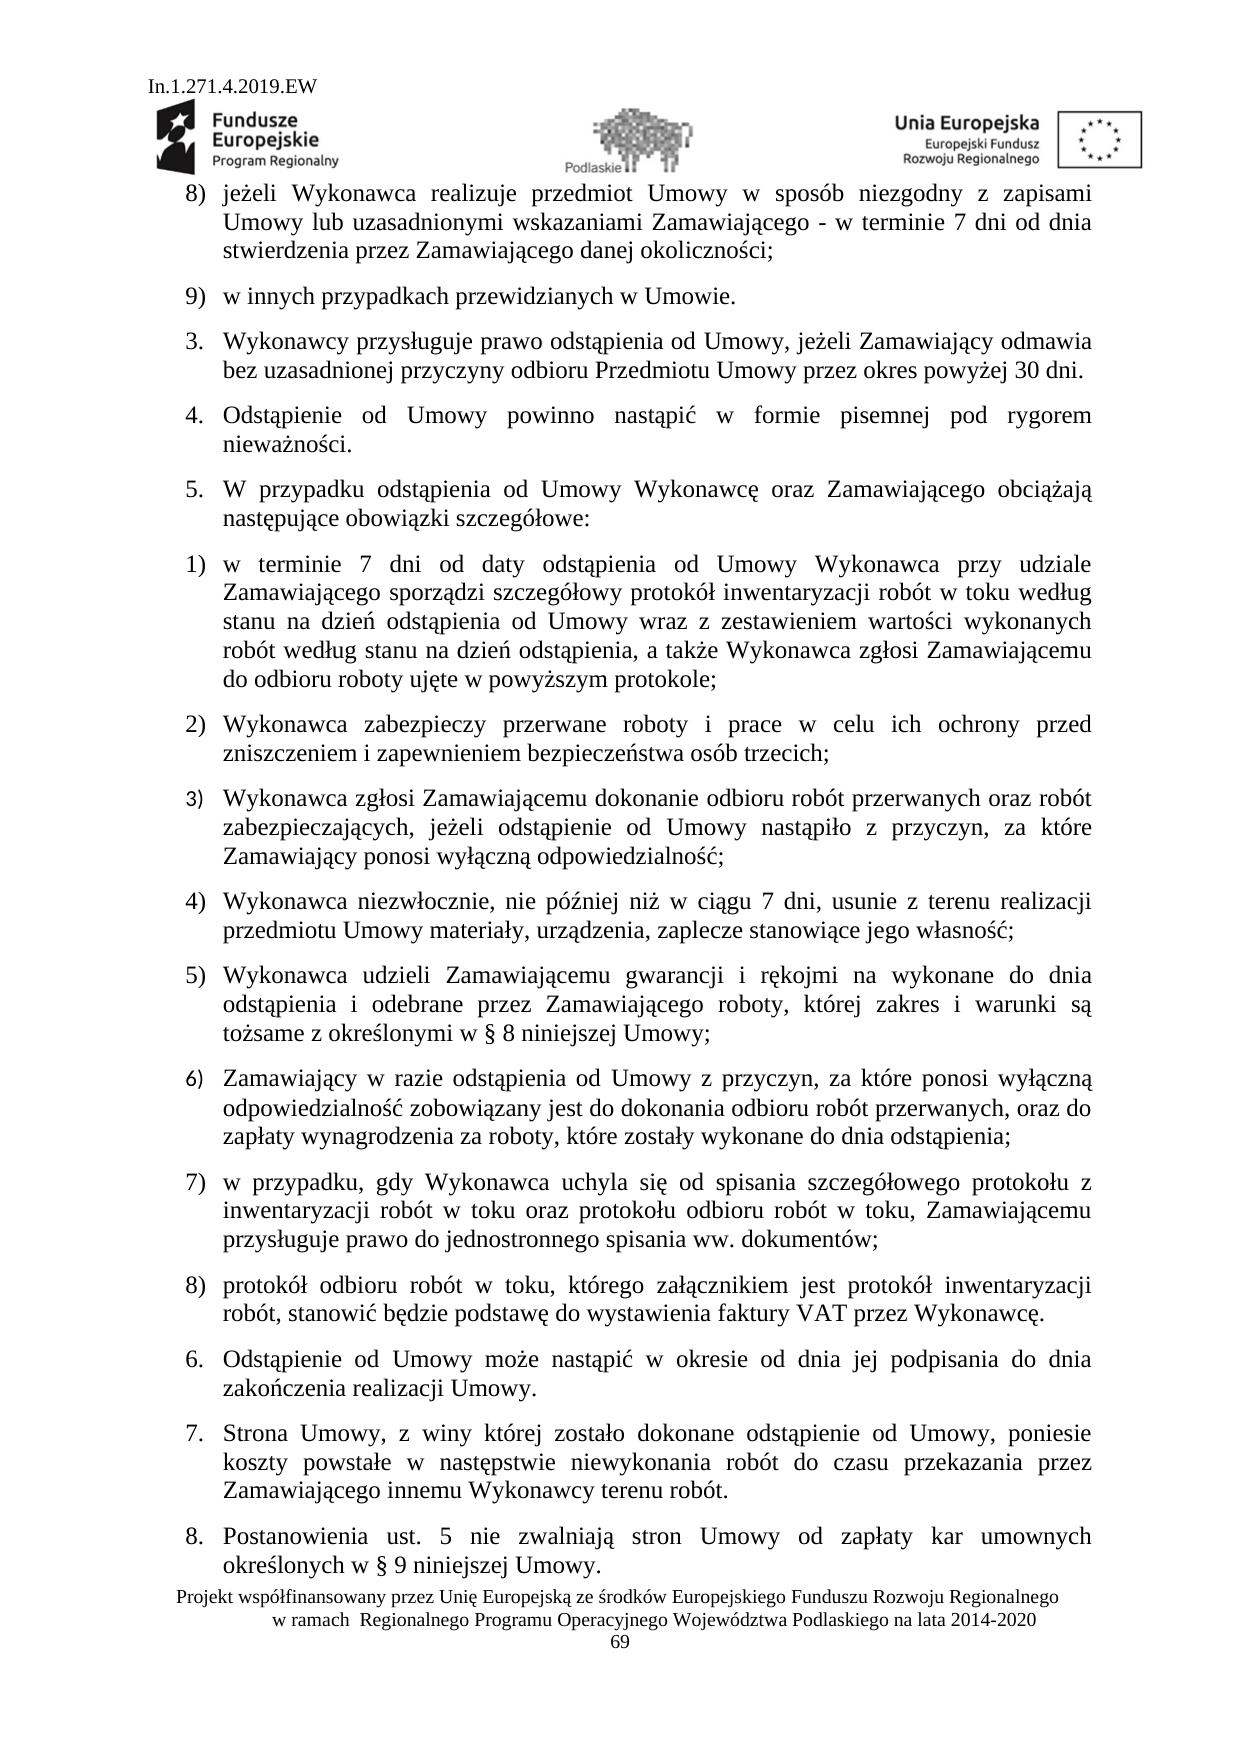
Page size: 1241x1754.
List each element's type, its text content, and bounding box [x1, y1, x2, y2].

list Wykonawca zgłosi Zamawiającemu dokonanie odbioru robót przerwanych oraz robót zabezpieczających, jeżeli odstąpienie od Umowy nastąpiło z przyczyn, za które Zamawiający ponosi wyłączną odpowiedzialność; [185, 783, 1092, 870]
list Odstąpienie od Umowy może nastąpić w okresie od dnia jej podpisania do dnia zakończenia realizacji Umowy. [185, 1344, 1092, 1401]
list jeżeli Wykonawca realizuje przedmiot Umowy w sposób niezgodny z zapisami Umowy lub uzasadnionymi wskazaniami Zamawiającego - w terminie 7 dni od dnia stwierdzenia przez Zamawiającego danej okoliczności; [185, 178, 1092, 264]
list w innych przypadkach przewidzianych w Umowie. [185, 281, 1092, 309]
list W przypadku odstąpienia od Umowy Wykonawcę oraz Zamawiającego obciążają następujące obowiązki szczegółowe: [185, 474, 1092, 532]
list Wykonawca udzieli Zamawiającemu gwarancji i rękojmi na wykonane do dnia odstąpienia i odebrane przez Zamawiającego roboty, której zakres i warunki są tożsame z określonymi w § 8 niniejszej Umowy; [185, 961, 1092, 1047]
list Odstąpienie od Umowy powinno nastąpić w formie pisemnej pod rygorem nieważności. [185, 400, 1092, 458]
list Postanowienia ust. 5 nie zwalniają stron Umowy od zapłaty kar umownych określonych w § 9 niniejszej Umowy. [185, 1521, 1092, 1578]
list Wykonawca zabezpieczy przerwane roboty i prace w celu ich ochrony przed zniszczeniem i zapewnieniem bezpieczeństwa osób trzecich; [185, 709, 1092, 767]
list Wykonawcy przysługuje prawo odstąpienia od Umowy, jeżeli Zamawiający odmawia bez uzasadnionej przyczyny odbioru Przedmiotu Umowy przez okres powyżej 30 dni. [185, 326, 1092, 384]
list Strona Umowy, z winy której zostało dokonane odstąpienie od Umowy, poniesie koszty powstałe w następstwie niewykonania robót do czasu przekazania przez Zamawiającego innemu Wykonawcy terenu robót. [185, 1418, 1092, 1504]
list protokół odbioru robót w toku, którego załącznikiem jest protokół inwentaryzacji robót, stanowić będzie podstawę do wystawienia faktury VAT przez Wykonawcę. [185, 1270, 1092, 1327]
list w przypadku, gdy Wykonawca uchyla się od spisania szczegółowego protokołu z inwentaryzacji robót w toku oraz protokołu odbioru robót w toku, Zamawiającemu przysługuje prawo do jednostronnego spisania ww. dokumentów; [185, 1167, 1092, 1253]
list w terminie 7 dni od daty odstąpienia od Umowy Wykonawca przy udziale Zamawiającego sporządzi szczegółowy protokół inwentaryzacji robót w toku według stanu na dzień odstąpienia od Umowy wraz z zestawieniem wartości wykonanych robót według stanu na dzień odstąpienia, a także Wykonawca zgłosi Zamawiającemu do odbioru roboty ujęte w powyższym protokole; [185, 549, 1092, 692]
list Zamawiający w razie odstąpienia od Umowy z przyczyn, za które ponosi wyłączną odpowiedzialność zobowiązany jest do dokonania odbioru robót przerwanych, oraz do zapłaty wynagrodzenia za roboty, które zostały wykonane do dnia odstąpienia; [185, 1063, 1092, 1150]
list Wykonawca niezwłocznie, nie później niż w ciągu 7 dni, usunie z terenu realizacji przedmiotu Umowy materiały, urządzenia, zaplecze stanowiące jego własność; [185, 886, 1092, 944]
